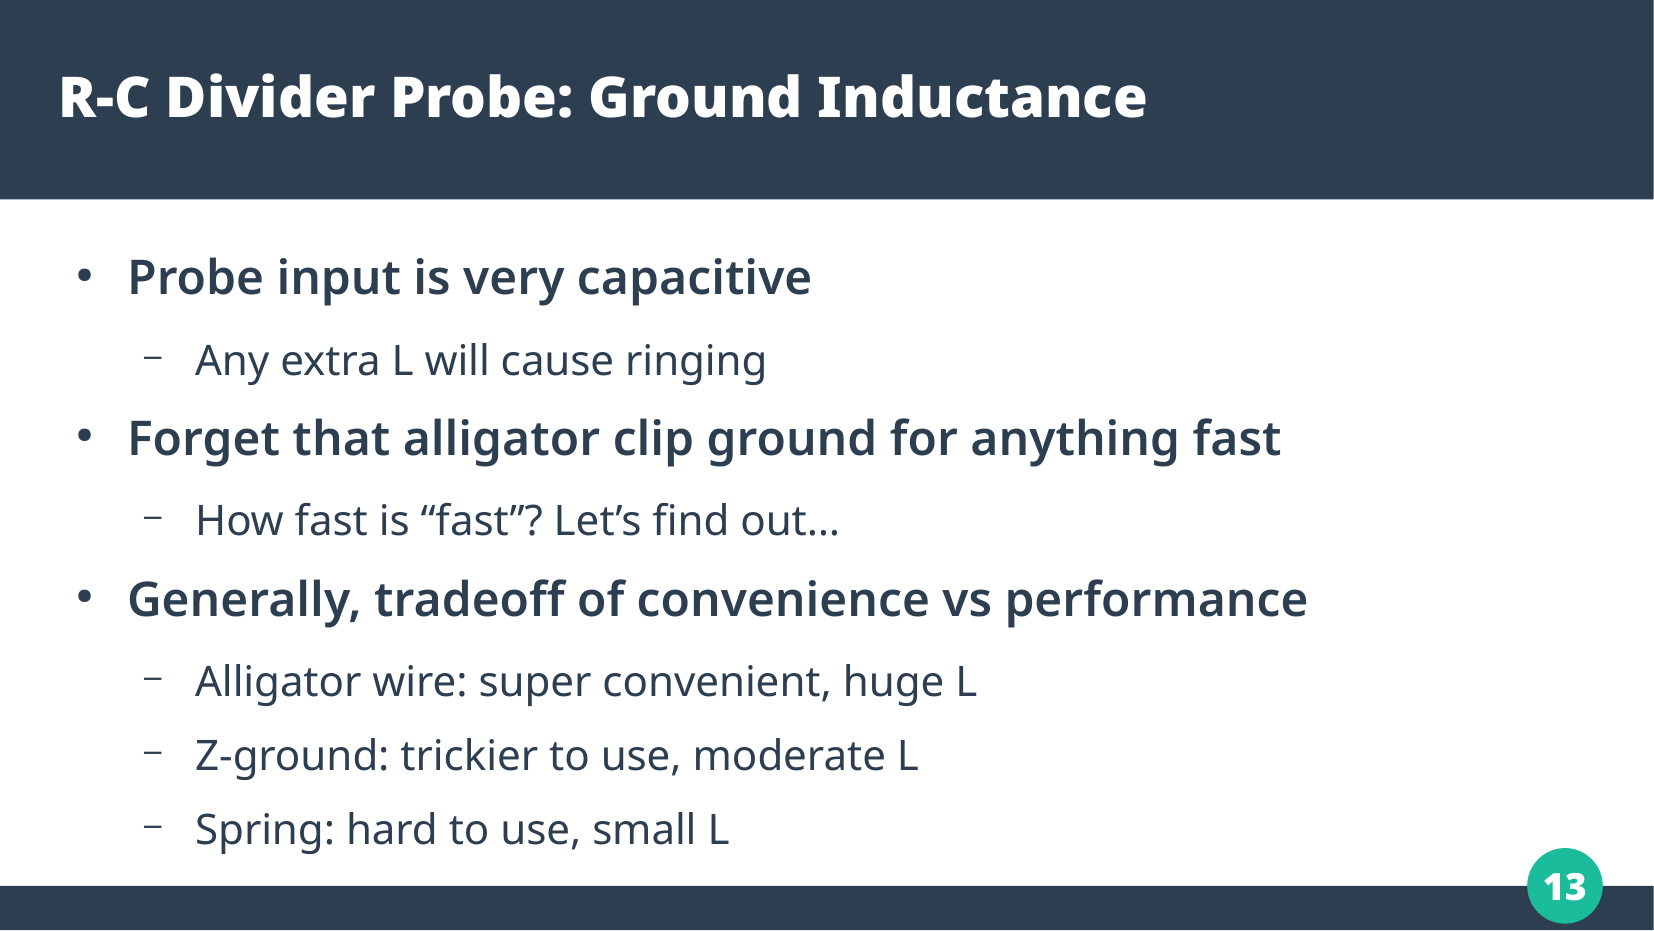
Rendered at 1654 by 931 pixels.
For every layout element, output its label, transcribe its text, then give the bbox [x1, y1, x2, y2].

list Probe input is very capacitive Any extra L will cause ringing Forget that alligator clip ground for anything fast How fast is “fast”? Let’s find out… Generally, tradeoff of convenience vs performance Alligator wire: super convenient, huge L Z-ground: trickier to use, moderate L Spring: hard to use, small L [59, 243, 1595, 864]
title R-C Divider Probe: Ground Inductance [59, 37, 1595, 155]
